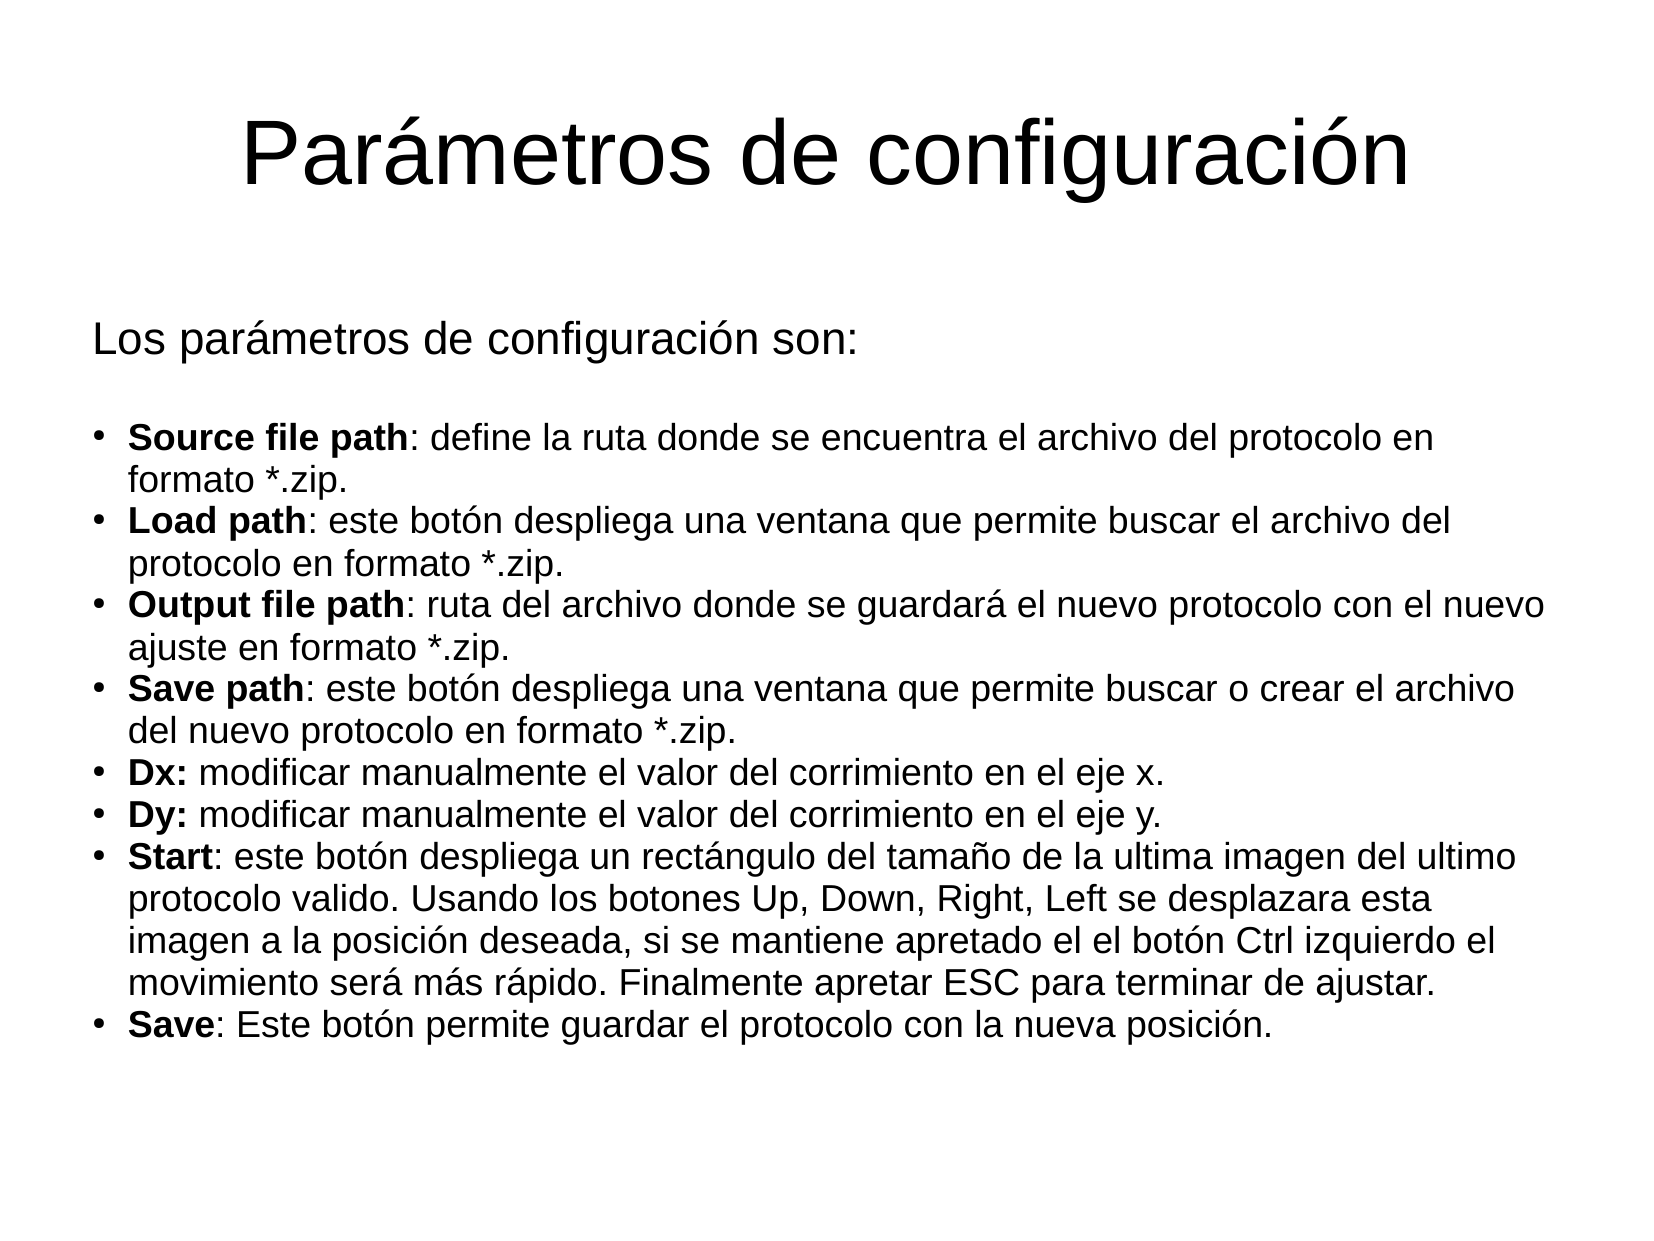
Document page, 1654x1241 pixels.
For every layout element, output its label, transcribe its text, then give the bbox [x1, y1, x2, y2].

title Parámetros de configuración [82, 49, 1571, 257]
text_box Los parámetros de configuración son: Source file path: define la ruta donde se encuentra el archivo del protocolo en formato *.zip. Load path: este botón despliega una ventana que permite buscar el archivo del protocolo en formato *.zip. Output file path: ruta del archivo donde se guardará el nuevo protocolo con el nuevo ajuste en formato *.zip. Save path: este botón despliega una ventana que permite buscar o crear el archivo del nuevo protocolo en formato *.zip. Dx: modificar manualmente el valor del corrimiento en el eje x. Dy: modificar manualmente el valor del corrimiento en el eje y. Start: este botón despliega un rectángulo del tamaño de la ultima imagen del ultimo protocolo valido. Usando los botones Up, Down, Right, Left se desplazara esta imagen a la posición deseada, si se mantiene apretado el el botón Ctrl izquierdo el movimiento será más rápido. Finalmente apretar ESC para terminar de ajustar. Save: Este botón permite guardar el protocolo con la nueva posición. [77, 306, 1563, 1054]
